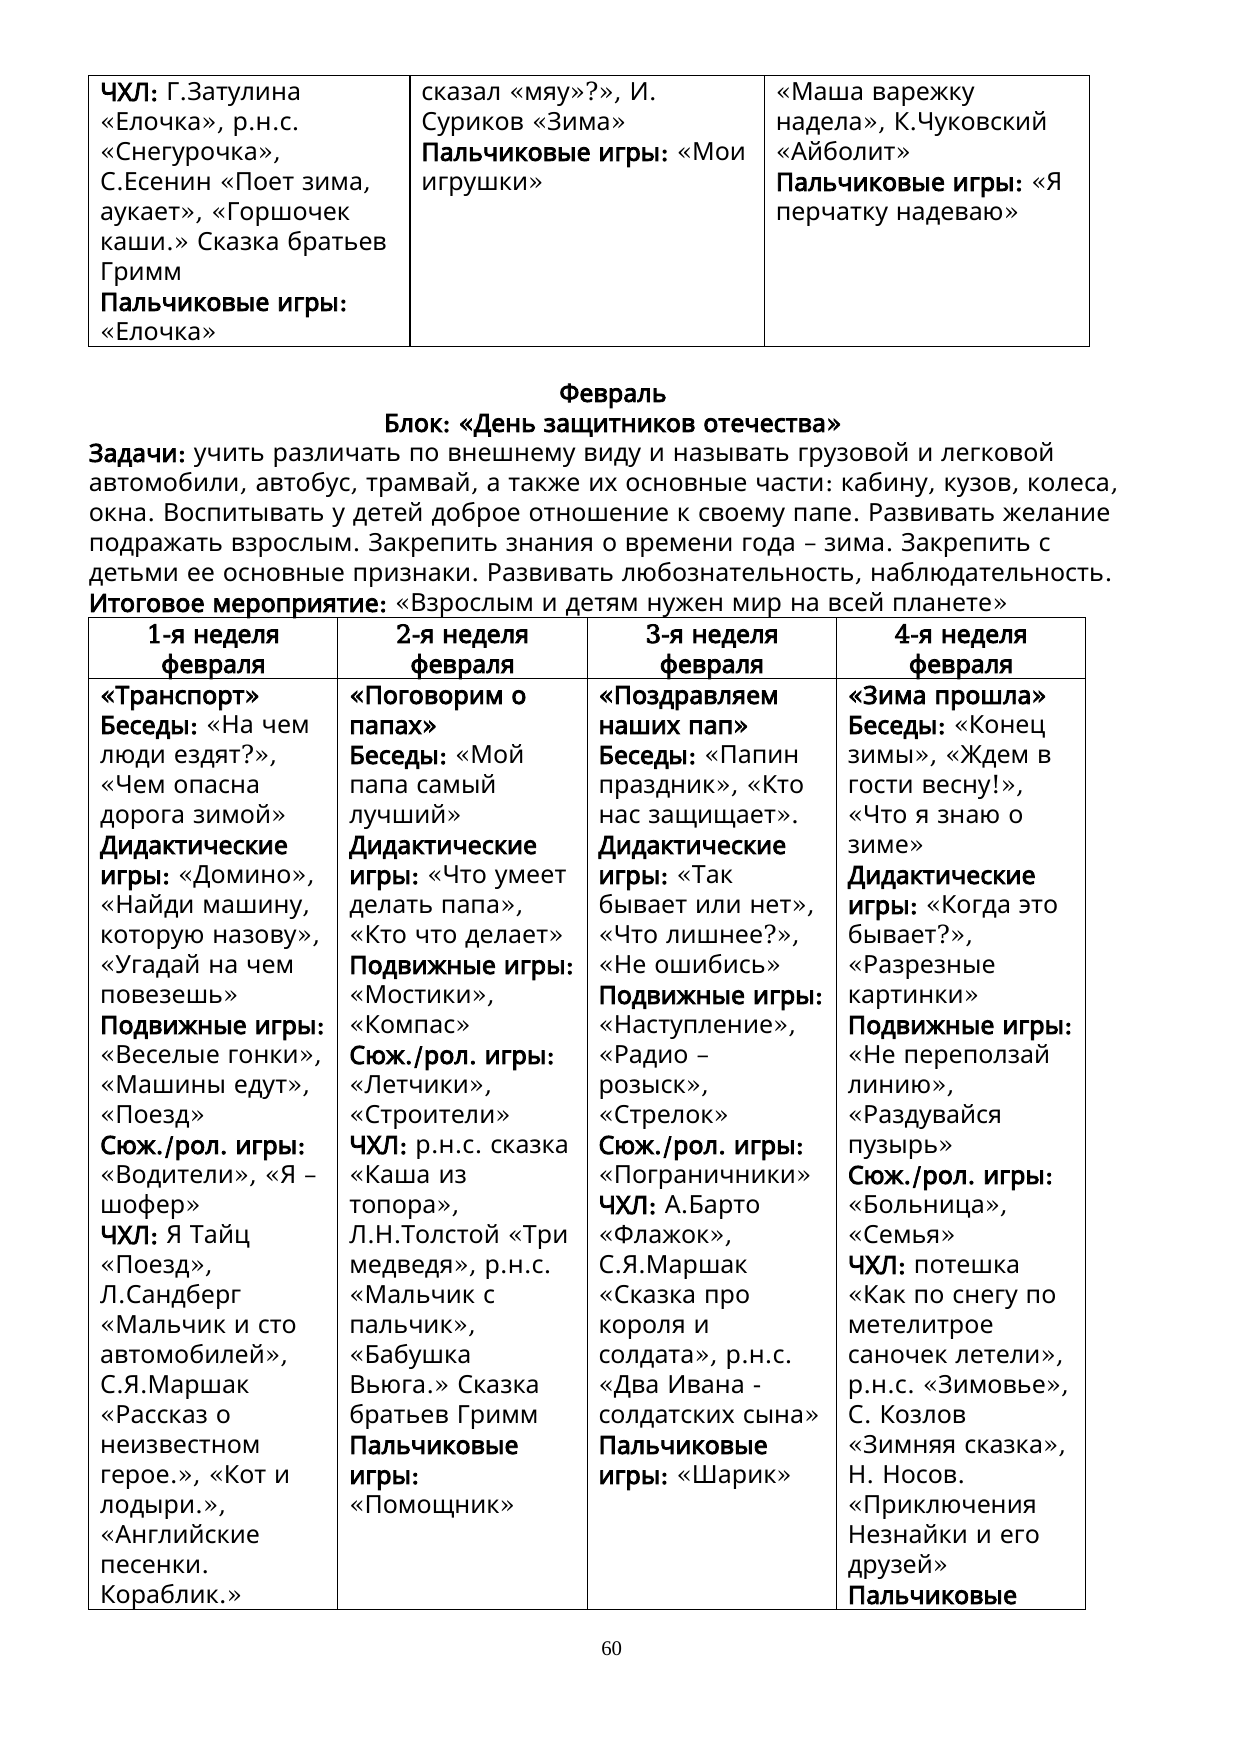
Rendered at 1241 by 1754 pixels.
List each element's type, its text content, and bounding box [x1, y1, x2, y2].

table_cell «Поговорим о папах» Беседы: «Мой папа самый лучший» Дидактические игры: «Что умеет делать папа», «Кто что делает» Подвижные игры: «Мостики», «Компас» Сюж./рол. игры: «Летчики», «Строители» ЧХЛ: р.н.с. сказка «Каша из топора», Л.Н.Толстой «Три медведя», р.н.с. «Мальчик с пальчик», «Бабушка Вьюга.» Сказка братьев Гримм Пальчиковые игры: «Помощник» [338, 679, 587, 1609]
table_cell «Транспорт» Беседы: «На чем люди ездят?», «Чем опасна дорога зимой» Дидактические игры: «Домино», «Найди машину, которую назову», «Угадай на чем повезешь» Подвижные игры: «Веселые гонки», «Машины едут», «Поезд» Сюж./рол. игры: «Водители», «Я – шофер» ЧХЛ: Я Тайц «Поезд», Л.Сандберг «Мальчик и сто автомобилей», С.Я.Маршак «Рассказ о неизвестном герое.», «Кот и лодыри.», «Английские песенки. Кораблик.» [89, 679, 337, 1609]
text Февраль [89, 377, 1137, 407]
table_cell «Поздравляем наших пап» Беседы: «Папин праздник», «Кто нас защищает». Дидактические игры: «Так бывает или нет», «Что лишнее?», «Не ошибись» Подвижные игры: «Наступление», «Радио – розыск», «Стрелок» Сюж./рол. игры: «Пограничники» ЧХЛ: А.Барто «Флажок», С.Я.Маршак «Сказка про короля и солдата», р.н.с. «Два Ивана -солдатских сына» Пальчиковые игры: «Шарик» [588, 679, 836, 1609]
table_cell ЧХЛ: Г.Затулина «Елочка», р.н.с. «Снегурочка», С.Есенин «Поет зима, аукает», «Горшочек каши.» Сказка братьев Гримм Пальчиковые игры: «Елочка» [89, 76, 409, 346]
text Блок: «День защитников отечества» [89, 407, 1137, 437]
table_cell «Зима прошла» Беседы: «Конец зимы», «Ждем в гости весну!», «Что я знаю о зиме» Дидактические игры: «Когда это бывает?», «Разрезные картинки» Подвижные игры: «Не переползай линию», «Раздувайся пузырь» Сюж./рол. игры: «Больница», «Семья» ЧХЛ: потешка «Как по снегу по метелитрое саночек летели», р.н.с. «Зимовье», С. Козлов «Зимняя сказка», Н. Носов. «Приключения Незнайки и его друзей» Пальчиковые [837, 679, 1085, 1609]
table_cell «Маша варежку надела», К.Чуковский «Айболит» Пальчиковые игры: «Я перчатку надеваю» [765, 76, 1089, 346]
table_cell сказал «мяу»?», И. Суриков «Зима» Пальчиковые игры: «Мои игрушки» [411, 76, 764, 346]
table_header 2-я неделя февраля [338, 618, 587, 678]
table_header 3-я неделя февраля [588, 618, 836, 678]
table_header 4-я неделя февраля [837, 618, 1085, 678]
text Итоговое мероприятие: «Взрослым и детям нужен мир на всей планете» [89, 587, 1137, 617]
text Задачи: учить различать по внешнему виду и называть грузовой и легковой автомобили, автобус, трамвай, а также их основные части: кабину, кузов, колеса, окна. Воспитывать у детей доброе отношение к своему папе. Развивать желание подражать взрослым. Закрепить знания о времени года – зима. Закрепить с детьми ее основные признаки. Развивать любознательность, наблюдательность. [89, 437, 1137, 587]
table_header 1-я неделя февраля [89, 618, 337, 678]
